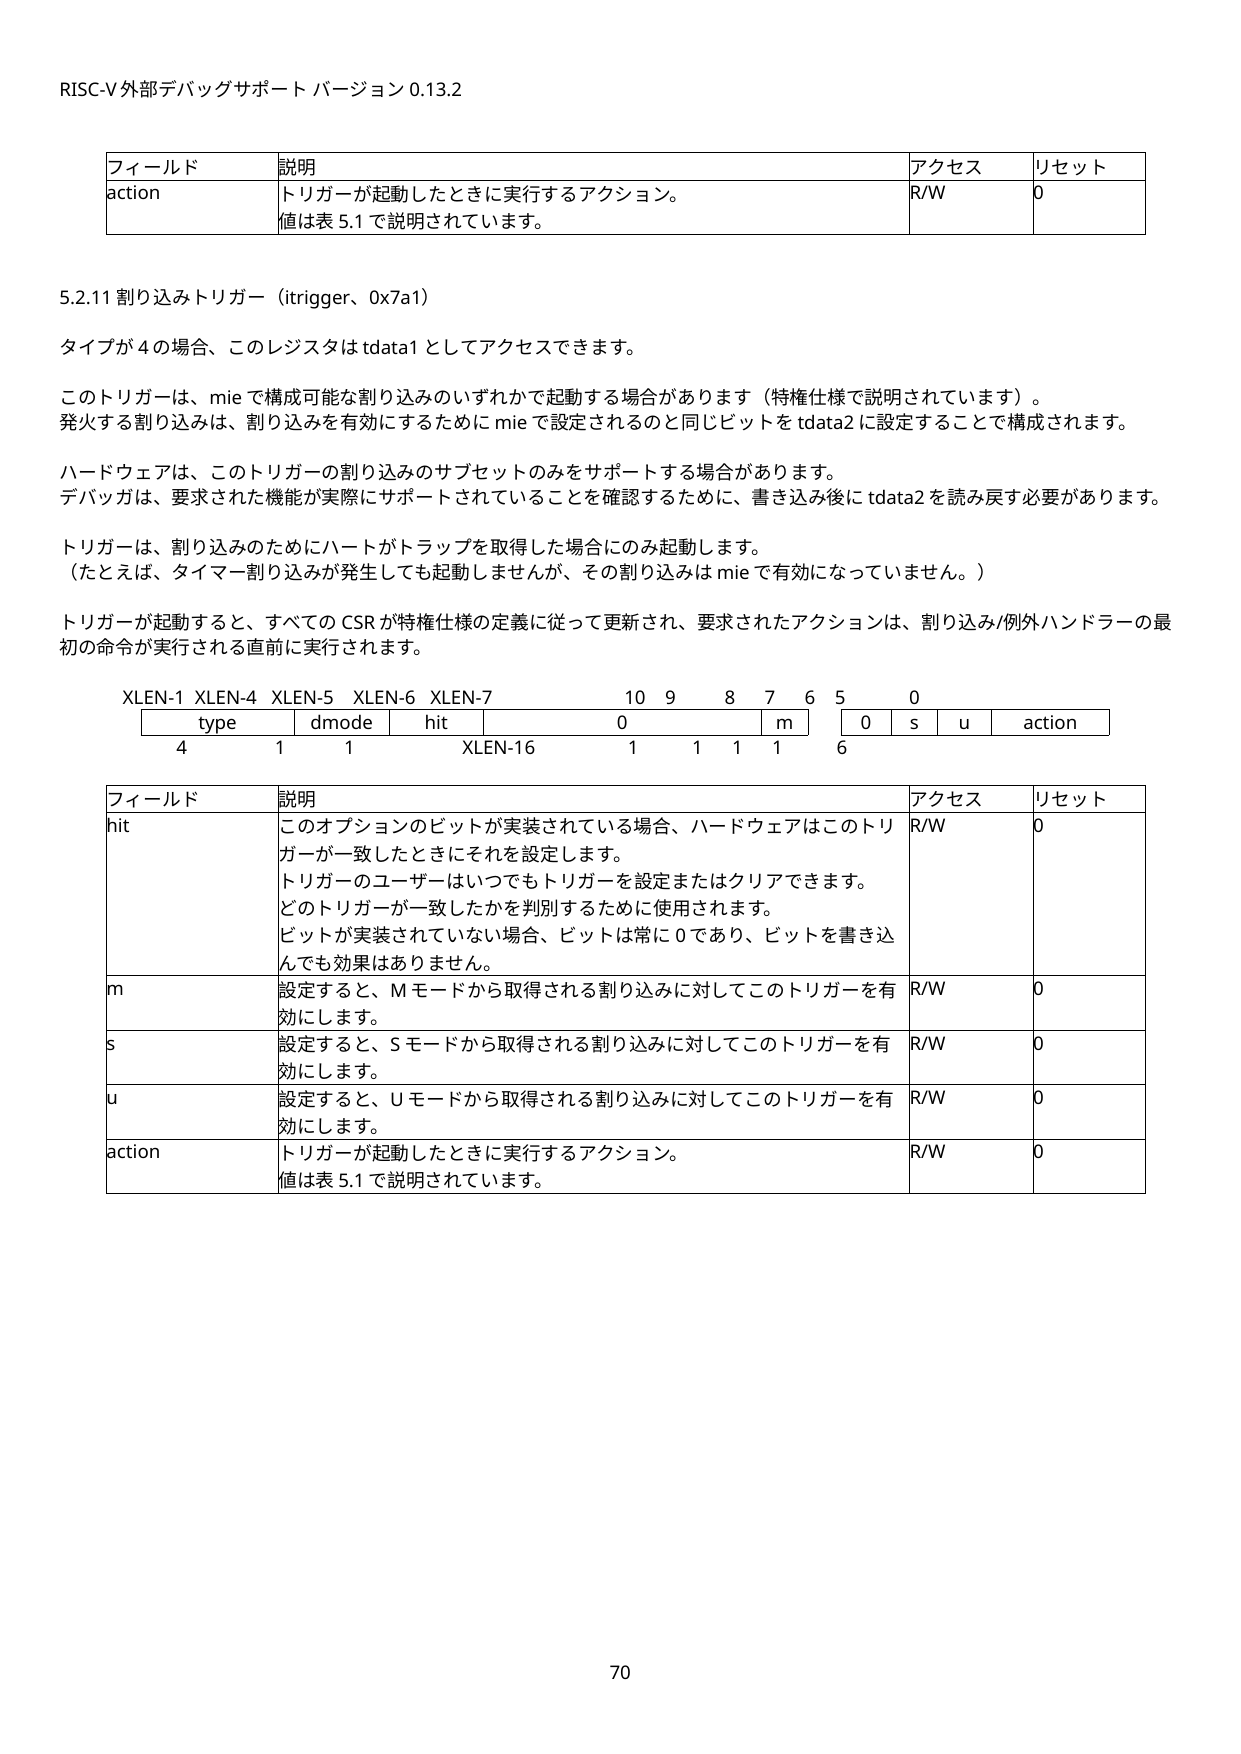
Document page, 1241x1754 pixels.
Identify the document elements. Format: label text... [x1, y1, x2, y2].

text デバッガは、要求された機能が実際にサポートされていることを確認するために、書き込み後にtdata2を読み戻す必要があります。 [59, 484, 1181, 509]
text ハードウェアは、このトリガーの割り込みのサブセットのみをサポートする場合があります。 [59, 459, 1181, 484]
table_header s [892, 710, 937, 735]
table_header 0 [842, 710, 891, 735]
table_header 説明 [279, 786, 909, 812]
text XLEN-1 XLEN-4 XLEN-5 XLEN-6 XLEN-7 10 9 8 7 6 5 0 [59, 684, 1181, 709]
table_header リセット [1034, 786, 1145, 812]
table_cell このオプションのビットが実装されている場合、ハードウェアはこのトリガーが一致したときにそれを設定します。 トリガーのユーザーはいつでもトリガーを設定またはクリアできます。 どのトリガーが一致したかを判別するために使用されます。 ビットが実装されていない場合、ビットは常に0であり、ビットを書き込んでも効果はありません。 [279, 813, 909, 975]
table_cell トリガーが起動したときに実行するアクション。 値は表5.1で説明されています。 [279, 1140, 909, 1193]
table_header hit [390, 710, 483, 735]
table_cell R/W [910, 1140, 1033, 1193]
table_header フィールド [107, 786, 278, 812]
text 5.2.11割り込みトリガー（itrigger、0x7a1） [59, 284, 1181, 309]
table_cell 0 [1034, 181, 1145, 234]
table_header アクセス [910, 153, 1033, 179]
table_header 説明 [279, 153, 909, 179]
table_cell R/W [910, 813, 1033, 975]
table_cell s [107, 1031, 278, 1084]
table_header アクセス [910, 786, 1033, 812]
text このトリガーは、mieで構成可能な割り込みのいずれかで起動する場合があります（特権仕様で説明されています）。 [59, 384, 1181, 409]
table_cell R/W [910, 976, 1033, 1030]
table_header u [938, 710, 991, 735]
table_cell action [107, 181, 278, 234]
text トリガーが起動すると、すべてのCSRが特権仕様の定義に従って更新され、要求されたアクションは、割り込み/例外ハンドラーの最初の命令が実行される直前に実行されます。 [59, 609, 1181, 659]
text タイプが4の場合、このレジスタはtdata1としてアクセスできます。 [59, 334, 1181, 359]
table_header action [992, 710, 1109, 735]
table_header フィールド [107, 153, 278, 179]
table_header 0 [484, 710, 761, 735]
table_cell 設定すると、Uモードから取得される割り込みに対してこのトリガーを有効にします。 [279, 1085, 909, 1139]
table_header m [762, 710, 808, 735]
table_cell action [107, 1140, 278, 1193]
table_cell R/W [910, 1085, 1033, 1139]
text （たとえば、タイマー割り込みが発生しても起動しませんが、その割り込みはmieで有効になっていません。） [59, 559, 1181, 584]
table_cell u [107, 1085, 278, 1139]
table_cell 0 [1034, 1085, 1145, 1139]
table_header type [142, 710, 294, 735]
table_cell 0 [1034, 1031, 1145, 1084]
table_cell 0 [1034, 1140, 1145, 1193]
text トリガーは、割り込みのためにハートがトラップを取得した場合にのみ起動します。 [59, 534, 1181, 559]
table_header [809, 709, 841, 735]
table_cell トリガーが起動したときに実行するアクション。 値は表5.1で説明されています。 [279, 181, 909, 234]
table_cell R/W [910, 1031, 1033, 1084]
text 4 1 1 XLEN-16 1 1 1 1 6 [59, 735, 1181, 760]
table_header dmode [295, 710, 389, 735]
table_cell 0 [1034, 813, 1145, 975]
text 発火する割り込みは、割り込みを有効にするためにmieで設定されるのと同じビットをtdata2に設定することで構成されます。 [59, 409, 1181, 434]
table_cell 0 [1034, 976, 1145, 1030]
table_cell 設定すると、Mモードから取得される割り込みに対してこのトリガーを有効にします。 [279, 976, 909, 1030]
table_header リセット [1034, 153, 1145, 179]
table_cell hit [107, 813, 278, 975]
table_cell R/W [910, 181, 1033, 234]
table_cell 設定すると、Sモードから取得される割り込みに対してこのトリガーを有効にします。 [279, 1031, 909, 1084]
table_cell m [107, 976, 278, 1030]
